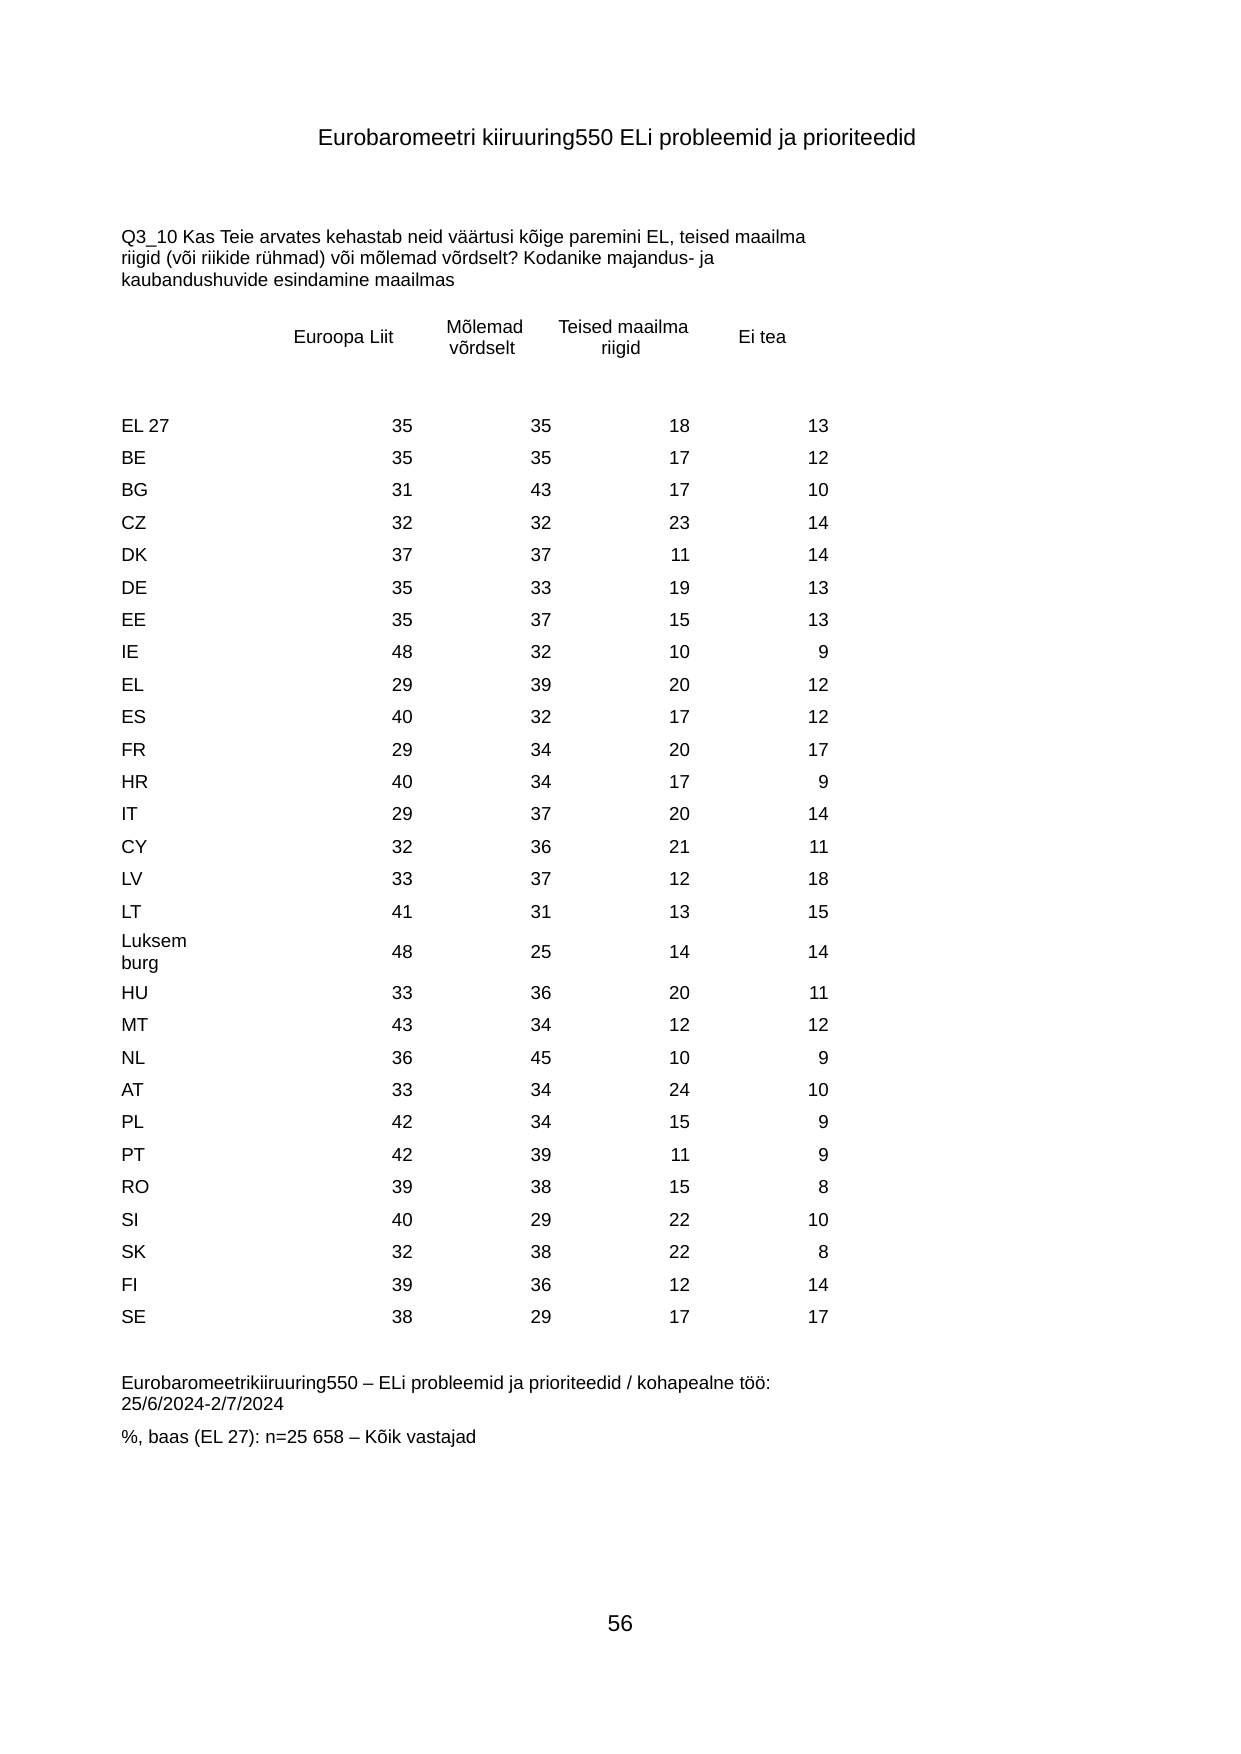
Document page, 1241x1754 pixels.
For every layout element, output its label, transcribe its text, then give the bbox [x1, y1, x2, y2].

table_cell 29 [277, 733, 415, 765]
table_cell DK [118, 539, 197, 571]
table_cell 12 [554, 1268, 693, 1300]
table_cell [198, 506, 277, 539]
table_cell 9 [693, 636, 831, 668]
table_cell 15 [554, 1106, 693, 1138]
table_cell PT [118, 1138, 197, 1171]
table_cell 14 [693, 798, 831, 830]
table_cell [198, 474, 277, 506]
table_cell 31 [415, 895, 554, 927]
table_cell 36 [415, 1268, 554, 1300]
table_cell 48 [277, 928, 415, 976]
table_cell 38 [415, 1236, 554, 1268]
table_cell 42 [277, 1106, 415, 1138]
table_cell 15 [693, 895, 831, 927]
table_cell 35 [415, 441, 554, 474]
table_cell FI [118, 1268, 197, 1300]
table_cell [198, 765, 277, 798]
table_cell 34 [415, 1074, 554, 1106]
table_cell 10 [693, 1074, 831, 1106]
table_cell 14 [693, 539, 831, 571]
table_cell 21 [554, 830, 693, 863]
table_cell [277, 377, 415, 409]
table_cell 12 [554, 1009, 693, 1041]
table_cell [198, 701, 277, 733]
table_cell 42 [277, 1138, 415, 1171]
table_cell 10 [693, 1203, 831, 1236]
table_cell 32 [415, 636, 554, 668]
table_cell 20 [554, 798, 693, 830]
table_cell 17 [693, 733, 831, 765]
table_cell [198, 1236, 277, 1268]
table_cell [198, 1138, 277, 1171]
table_cell 34 [415, 1009, 554, 1041]
table_cell 8 [693, 1236, 831, 1268]
table_cell MT [118, 1009, 197, 1041]
table_cell [198, 976, 277, 1009]
table_cell BE [118, 441, 197, 474]
table_cell 15 [554, 1171, 693, 1203]
table_cell Mõlemad võrdselt [415, 298, 554, 377]
table_cell 11 [693, 976, 831, 1009]
table_cell CZ [118, 506, 197, 539]
table_cell 12 [693, 1009, 831, 1041]
table_cell NL [118, 1041, 197, 1073]
table_cell 37 [415, 863, 554, 895]
table_cell 40 [277, 1203, 415, 1236]
table_cell 24 [554, 1074, 693, 1106]
table_cell AT [118, 1074, 197, 1106]
table_cell [198, 298, 277, 377]
table_cell [118, 298, 197, 377]
table_cell SK [118, 1236, 197, 1268]
table_cell DE [118, 571, 197, 603]
table_cell PL [118, 1106, 197, 1138]
table_cell 33 [415, 571, 554, 603]
table_cell 9 [693, 1138, 831, 1171]
table_cell 13 [693, 571, 831, 603]
table_cell [198, 409, 277, 441]
table_cell [198, 1300, 277, 1333]
table_cell %, baas (EL 27): n=25 658 – Kõik vastajad [118, 1421, 831, 1453]
table_cell 17 [693, 1300, 831, 1333]
table_cell 15 [554, 604, 693, 636]
table_cell 14 [693, 928, 831, 976]
table_cell 12 [693, 668, 831, 701]
table_cell 9 [693, 1041, 831, 1073]
table_cell 22 [554, 1236, 693, 1268]
table_cell [554, 377, 693, 409]
table_cell 11 [554, 539, 693, 571]
table_cell RO [118, 1171, 197, 1203]
table_cell 40 [277, 765, 415, 798]
table_cell 43 [277, 1009, 415, 1041]
table_cell 14 [693, 1268, 831, 1300]
table_cell 14 [554, 928, 693, 976]
table_cell 22 [554, 1203, 693, 1236]
table_cell 35 [277, 571, 415, 603]
table_cell 17 [554, 1300, 693, 1333]
table_cell 29 [415, 1203, 554, 1236]
table_cell SI [118, 1203, 197, 1236]
table_cell 35 [277, 409, 415, 441]
table_cell IT [118, 798, 197, 830]
table_cell [198, 441, 277, 474]
table_cell [198, 539, 277, 571]
table_cell 17 [554, 701, 693, 733]
table_cell [198, 636, 277, 668]
table_cell [198, 1171, 277, 1203]
table_cell Ei tea [693, 298, 831, 377]
table_cell 37 [415, 798, 554, 830]
table_cell SE [118, 1300, 197, 1333]
table_cell [693, 377, 831, 409]
table_cell 34 [415, 765, 554, 798]
table_cell 17 [554, 474, 693, 506]
table_cell 39 [415, 668, 554, 701]
table_cell 40 [277, 701, 415, 733]
table_cell 20 [554, 976, 693, 1009]
table_cell [415, 377, 554, 409]
table_cell BG [118, 474, 197, 506]
table_cell 35 [415, 409, 554, 441]
table_cell 32 [415, 506, 554, 539]
table_cell 11 [554, 1138, 693, 1171]
table_cell [554, 1333, 693, 1365]
table_cell 10 [693, 474, 831, 506]
table_cell [198, 895, 277, 927]
table_cell 9 [693, 765, 831, 798]
table_cell 12 [693, 701, 831, 733]
table_cell 25 [415, 928, 554, 976]
table_cell 34 [415, 733, 554, 765]
table_cell [198, 1009, 277, 1041]
table_cell 13 [693, 409, 831, 441]
table_cell FR [118, 733, 197, 765]
table_cell EL 27 [118, 409, 197, 441]
table_cell [415, 1333, 554, 1365]
table_cell 39 [415, 1138, 554, 1171]
table_cell 9 [693, 1106, 831, 1138]
table_cell 19 [554, 571, 693, 603]
table_cell [198, 1268, 277, 1300]
table_cell [118, 1333, 197, 1365]
table_cell CY [118, 830, 197, 863]
table_cell 13 [554, 895, 693, 927]
table_cell 32 [415, 701, 554, 733]
table_cell 32 [277, 1236, 415, 1268]
table_cell 31 [277, 474, 415, 506]
table_cell 18 [693, 863, 831, 895]
table_cell 39 [277, 1268, 415, 1300]
table_cell 45 [415, 1041, 554, 1073]
table_cell Eurobaromeetrikiiruuring550 – ELi probleemid ja prioriteedid / kohapealne töö: 25/6/2024-2/7/2024 [118, 1365, 831, 1421]
table_cell 17 [554, 441, 693, 474]
table_cell [198, 798, 277, 830]
table_cell 12 [693, 441, 831, 474]
table_cell 8 [693, 1171, 831, 1203]
table_cell [198, 571, 277, 603]
table_cell HR [118, 765, 197, 798]
table_cell 11 [693, 830, 831, 863]
table_cell 35 [277, 604, 415, 636]
table_cell 41 [277, 895, 415, 927]
table_cell Luksemburg [118, 928, 197, 976]
table_cell 20 [554, 733, 693, 765]
table_cell EL [118, 668, 197, 701]
table_cell 29 [277, 798, 415, 830]
table_cell 37 [277, 539, 415, 571]
table_cell 32 [277, 830, 415, 863]
table_cell [198, 863, 277, 895]
table_cell LV [118, 863, 197, 895]
table_cell 43 [415, 474, 554, 506]
table_cell [198, 1333, 277, 1365]
table_cell [198, 668, 277, 701]
table_cell 18 [554, 409, 693, 441]
table_cell 29 [277, 668, 415, 701]
table_cell 33 [277, 1074, 415, 1106]
table_cell 23 [554, 506, 693, 539]
table_cell IE [118, 636, 197, 668]
table_cell 13 [693, 604, 831, 636]
table_cell 36 [415, 976, 554, 1009]
table_header Q3_10 Kas Teie arvates kehastab neid väärtusi kõige paremini EL, teised maailma riigid (või riikide rühmad) või mõlemad võrdselt? Kodanike majandus- ja kaubandushuvide esindamine maailmas [118, 218, 831, 297]
table_cell 17 [554, 765, 693, 798]
table_cell 36 [415, 830, 554, 863]
table_cell ES [118, 701, 197, 733]
table_cell 48 [277, 636, 415, 668]
table_cell 33 [277, 863, 415, 895]
table_cell 29 [415, 1300, 554, 1333]
table_cell [198, 1074, 277, 1106]
table_cell 38 [415, 1171, 554, 1203]
table_cell LT [118, 895, 197, 927]
table_cell 34 [415, 1106, 554, 1138]
table_cell 33 [277, 976, 415, 1009]
table_cell 38 [277, 1300, 415, 1333]
table_cell [198, 830, 277, 863]
table_cell [198, 928, 277, 976]
table_cell 37 [415, 604, 554, 636]
table_cell [198, 1041, 277, 1073]
table_cell 35 [277, 441, 415, 474]
table_cell [198, 377, 277, 409]
table_cell [198, 733, 277, 765]
table_cell Teised maailma riigid [554, 298, 693, 377]
table_cell 14 [693, 506, 831, 539]
table_cell 39 [277, 1171, 415, 1203]
table_cell 32 [277, 506, 415, 539]
table_cell 10 [554, 1041, 693, 1073]
table_cell [118, 377, 197, 409]
table_cell EE [118, 604, 197, 636]
table_cell 36 [277, 1041, 415, 1073]
table_cell HU [118, 976, 197, 1009]
table_cell 10 [554, 636, 693, 668]
table_cell [198, 604, 277, 636]
table_cell Euroopa Liit [277, 298, 415, 377]
table_cell [693, 1333, 831, 1365]
table_cell 20 [554, 668, 693, 701]
table_cell 37 [415, 539, 554, 571]
table_cell 12 [554, 863, 693, 895]
table_cell [277, 1333, 415, 1365]
table_cell [198, 1203, 277, 1236]
table_cell [198, 1106, 277, 1138]
